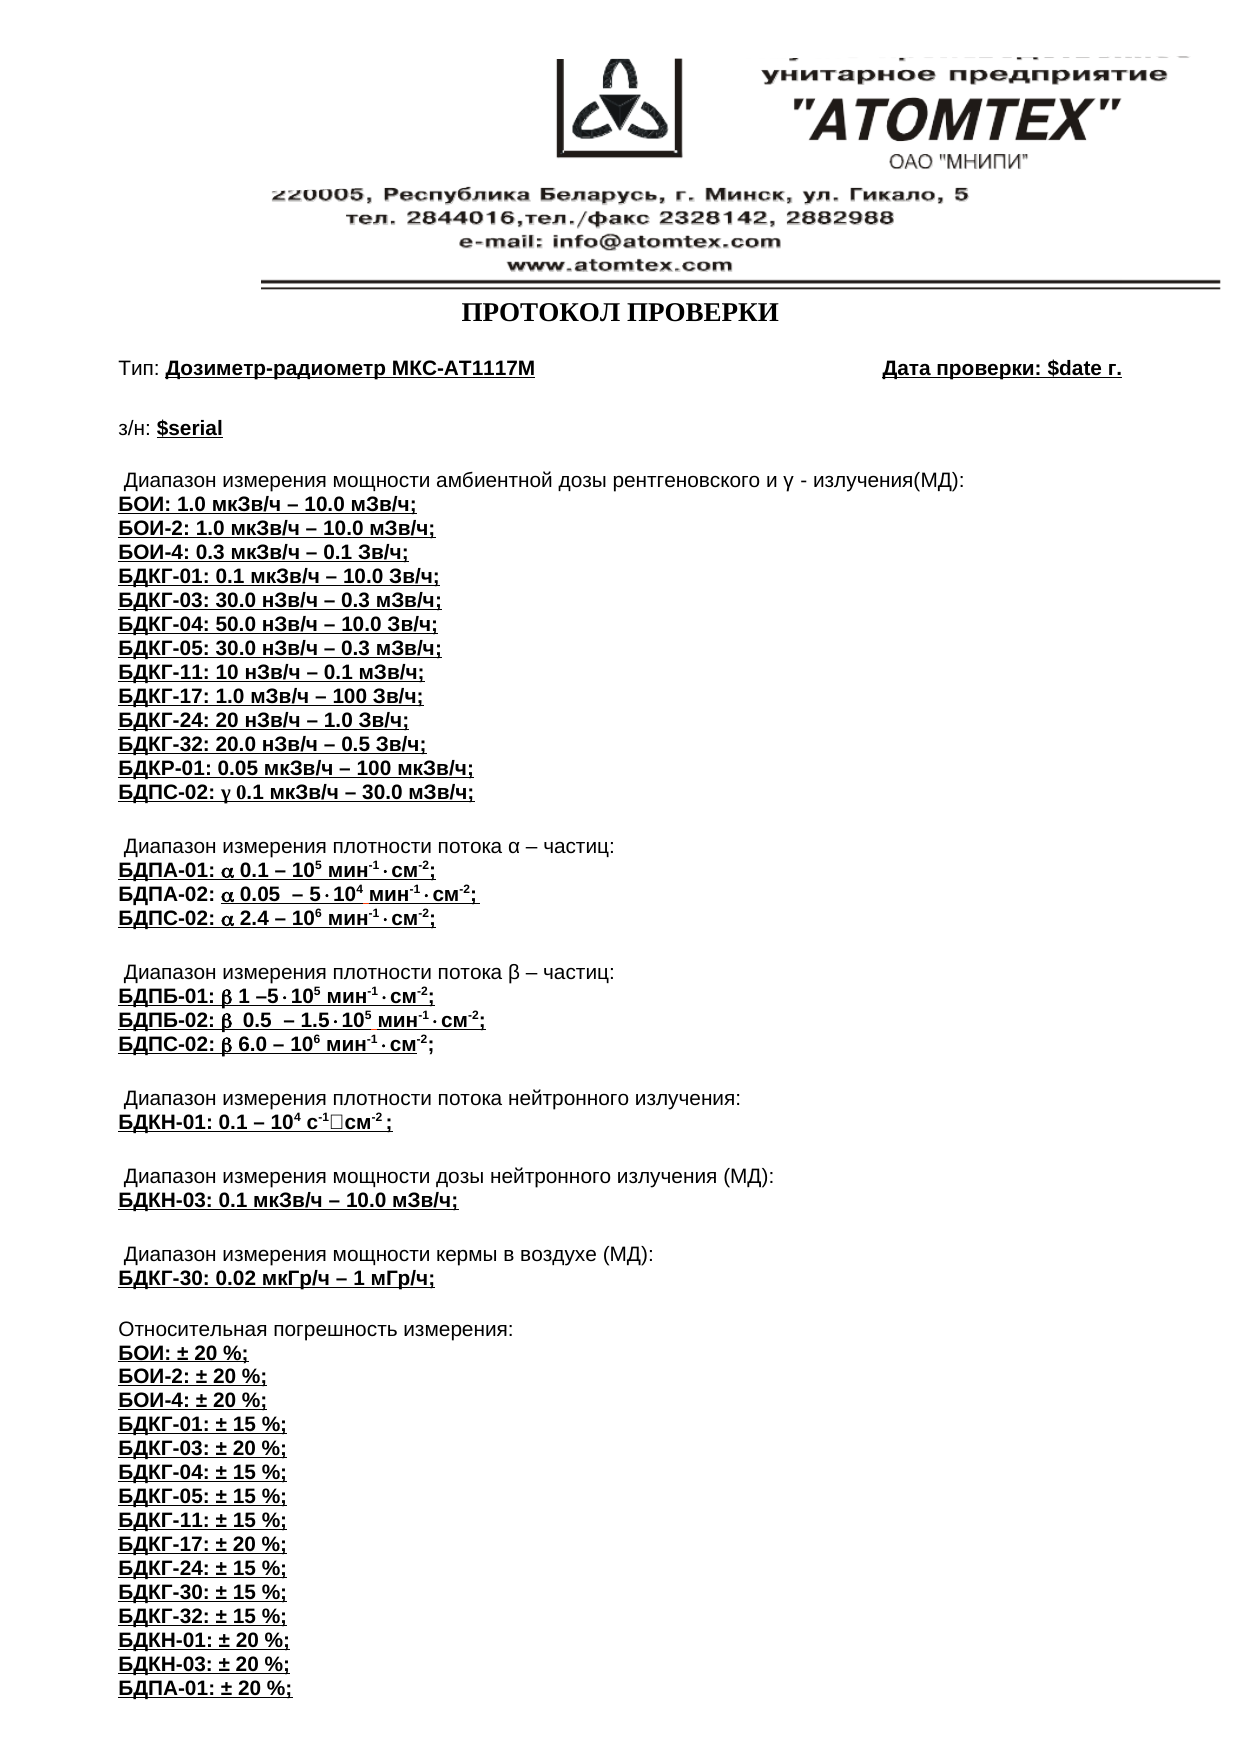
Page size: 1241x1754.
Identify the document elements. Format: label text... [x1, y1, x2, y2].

table_header БДКГ-32: ± 15 %; [118, 1604, 1063, 1628]
table_header Диапазон измерения мощности дозы нейтронного излучения (МД): [118, 1164, 1063, 1188]
table_header БДПС-02: γ 0.1 мкЗв/ч – 30.0 мЗв/ч; [118, 780, 1063, 804]
table_header БДПА-02:  0.05 – 5104 мин-1см-2; [118, 882, 1063, 906]
text 03: ± 20 %БД [118, 1290, 1122, 1316]
text з/н: $serial [118, 416, 1122, 439]
table_header БДКН-03: 0.1 мкЗв/ч – 10.0 мЗв/ч; [118, 1188, 1063, 1212]
table_header БДКГ-05: ± 15 %; [118, 1484, 1063, 1508]
table_header БДКГ-30: ± 15 %; [118, 1580, 1063, 1604]
table_header БДКР-01: 0.05 мкЗв/ч – 100 мкЗв/ч; [118, 756, 1063, 780]
table_header БДКН-01: ± 20 %; [118, 1628, 1063, 1652]
table_header БДПА-01: ± 20 %; [118, 1676, 1063, 1700]
table_header БДКГ-17: ± 20 %; [118, 1532, 1063, 1556]
table_header БДПС-02:  2.4 – 106 мин-1см-2; [118, 906, 1063, 930]
table_header БОИ-4: ± 20 %; [118, 1388, 1063, 1412]
text Относительная погрeшность измерения: [118, 1316, 1122, 1340]
text ПРОТОКОЛ ПРОВЕРКИ [118, 265, 1122, 327]
table_header БДКГ-04: 50.0 нЗв/ч – 10.0 Зв/ч; [118, 612, 1063, 636]
table_header Диапазон измерения плотности потока нейтронного излучения: [118, 1086, 1063, 1110]
table_header БДКГ-05: 30.0 нЗв/ч – 0.3 мЗв/ч; [118, 636, 1063, 660]
table_header БДКГ-03: 30.0 нЗв/ч – 0.3 мЗв/ч; [118, 588, 1063, 612]
table_header БОИ: 1.0 мкЗв/ч – 10.0 мЗв/ч; [118, 492, 1063, 516]
table_header БДКН-03: ± 20 %; [118, 1652, 1063, 1676]
table_header БДКГ-17: 1.0 мЗв/ч – 100 Зв/ч; [118, 684, 1063, 708]
table_header БДКГ-24: ± 15 %; [118, 1556, 1063, 1580]
text Тип: Дозиметр-радиометр МКС-AT1117М Дата проверки: $date г. [118, 356, 1122, 380]
table_header БДКГ-30: 0.02 мкГр/ч – 1 мГр/ч; [118, 1266, 1063, 1290]
table_header БДПБ-01:  1 –5105 мин-1см-2; [118, 984, 1063, 1008]
table_header БДКГ-04: ± 15 %; [118, 1460, 1063, 1484]
table_header БДПБ-02:  0.5 – 1.5105 мин-1см-2; [118, 1008, 1063, 1032]
table_header Диапазон измерения плотности потока α – частиц: [118, 834, 1063, 858]
table_header БОИ: ± 20 %; [118, 1340, 1063, 1364]
table_header Диапазон измерения мощности амбиентной дозы рентгеновского и γ - излучения(МД): [118, 468, 1063, 492]
table_header Диапазон измерения мощности кермы в воздухе (МД): [118, 1242, 1063, 1266]
table_header БДКГ-24: 20 нЗв/ч – 1.0 Зв/ч; [118, 708, 1063, 732]
table_header БДКГ-11: ± 15 %; [118, 1508, 1063, 1532]
table_header БДКГ-11: 10 нЗв/ч – 0.1 мЗв/ч; [118, 660, 1063, 684]
table_header БДПС-02:  6.0 – 106 мин-1см-2; [118, 1032, 1063, 1056]
table_header БОИ-4: 0.3 мкЗв/ч – 0.1 Зв/ч; [118, 540, 1063, 564]
table_header БДКН-01: 0.1 – 104 с-1см-2 ; [118, 1110, 1063, 1134]
table_header БОИ-2: ± 20 %; [118, 1364, 1063, 1388]
table_header БДКГ-32: 20.0 нЗв/ч – 0.5 Зв/ч; [118, 732, 1063, 756]
table_header Диапазон измерения плотности потока β – частиц: [118, 960, 1063, 984]
table_header БДПА-01:  0.1 – 105 мин-1см-2; [118, 858, 1063, 882]
table_header БДКГ-01: ± 15 %; [118, 1412, 1063, 1436]
table_header БОИ-2: 1.0 мкЗв/ч – 10.0 мЗв/ч; [118, 516, 1063, 540]
table_header БДКГ-03: ± 20 %; [118, 1436, 1063, 1460]
table_header БДКГ-01: 0.1 мкЗв/ч – 10.0 Зв/ч; [118, 564, 1063, 588]
